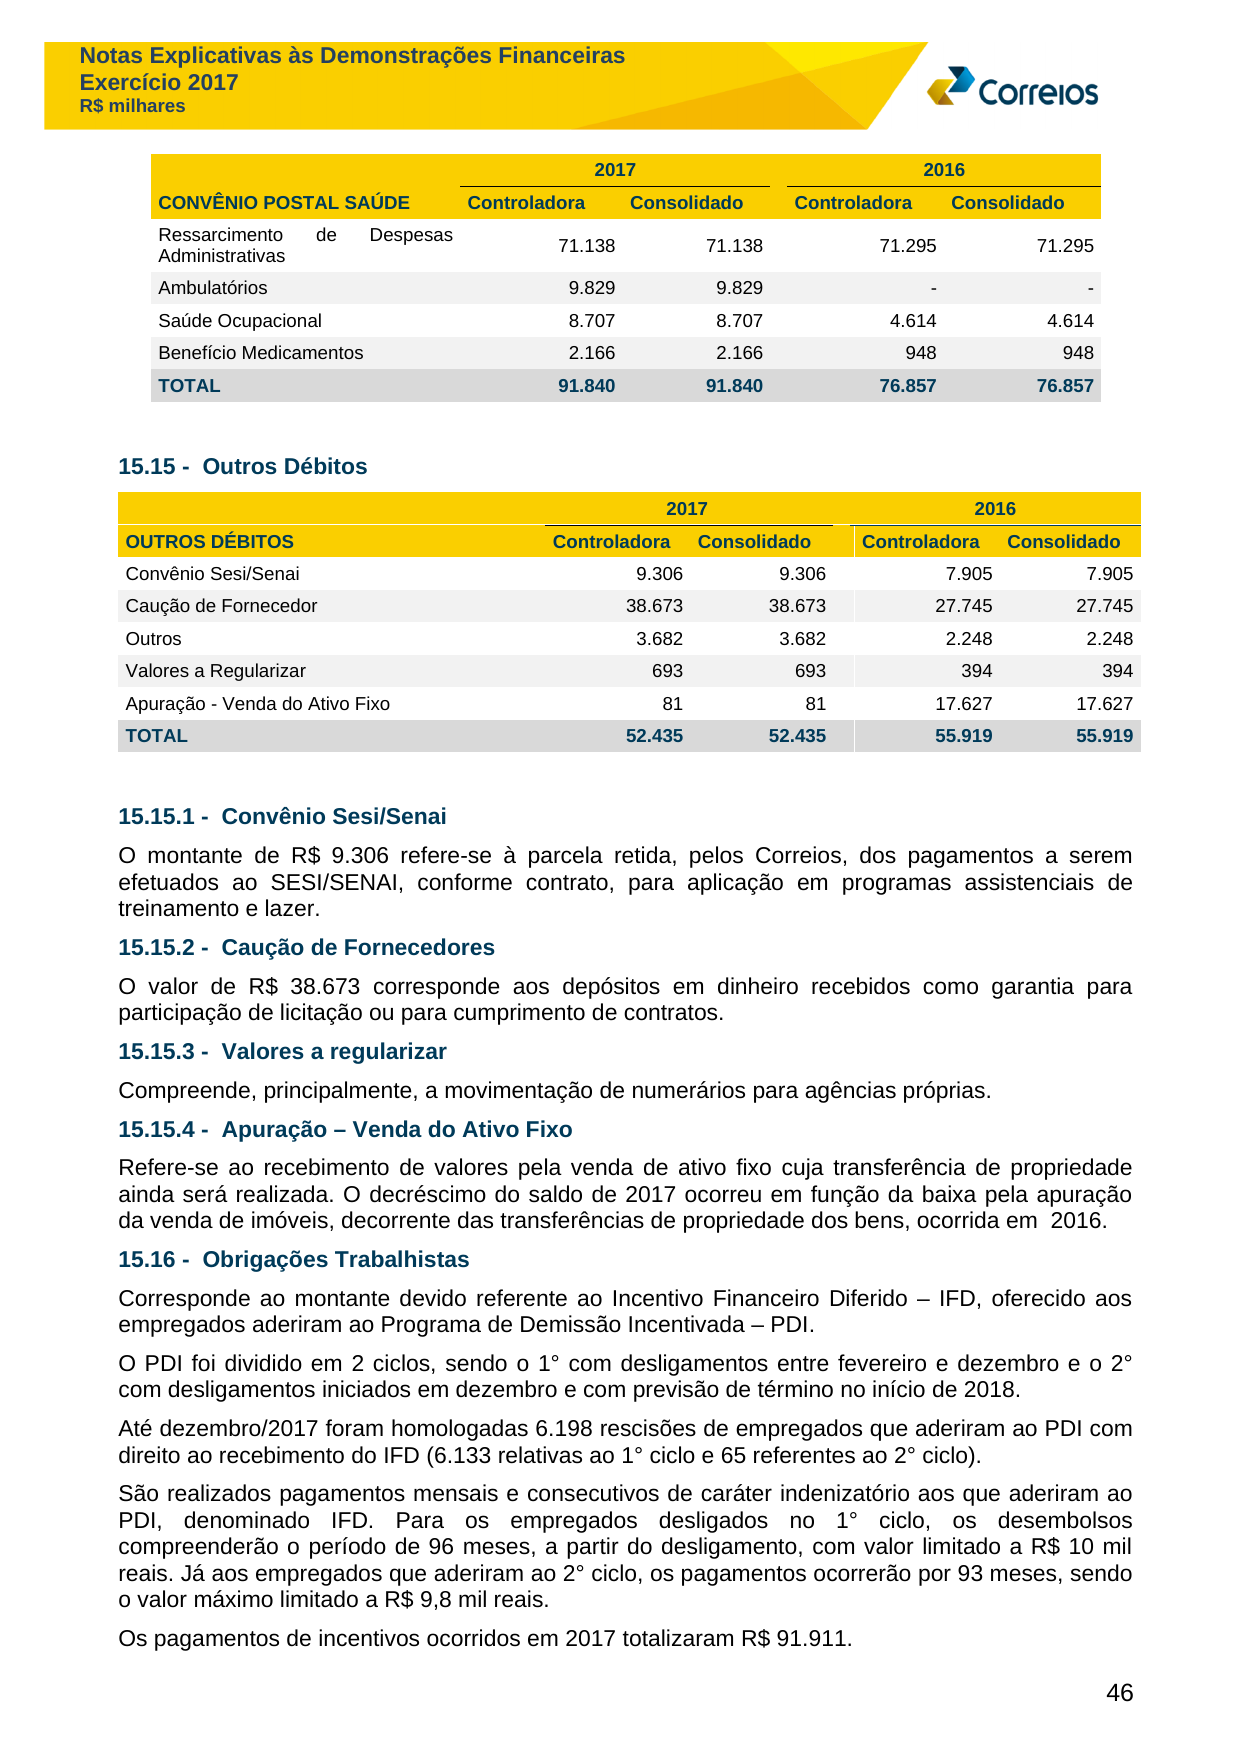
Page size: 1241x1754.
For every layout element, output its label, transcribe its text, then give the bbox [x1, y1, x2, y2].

text São realizados pagamentos mensais e consecutivos de caráter indenizatório aos que aderiram ao PDI, denominado IFD. Para os empregados desligados no 1° ciclo, os desembolsos compreenderão o período de 96 meses, a partir do desligamento, com valor limitado a R$ 10 mil reais. Já aos empregados que aderiram ao 2° ciclo, os pagamentos ocorrerão por 93 meses, sendo o valor máximo limitado a R$ 9,8 mil reais. [118, 1480, 1134, 1612]
table_cell 76.857 [787, 369, 944, 402]
subtitle Convênio Sesi/Senai [118, 803, 1134, 830]
table_cell 394 [1000, 655, 1141, 687]
text O PDI foi dividido em 2 ciclos, sendo o 1° com desligamentos entre fevereiro e dezembro e o 2° com desligamentos iniciados em dezembro e com previsão de término no início de 2018. [118, 1350, 1134, 1403]
table_cell 71.295 [787, 219, 944, 272]
table_cell [833, 525, 854, 557]
table_cell 81 [545, 687, 690, 719]
table_cell Ressarcimento de Despesas Administrativas [151, 219, 460, 272]
table_cell 27.745 [1000, 590, 1141, 622]
table_cell [770, 186, 787, 219]
table_cell 2.166 [460, 337, 623, 369]
table_cell 52.435 [690, 720, 833, 752]
table_cell 394 [855, 655, 1000, 687]
table_cell Caução de Fornecedor [118, 590, 545, 622]
table_cell Controladora [787, 187, 944, 219]
text Os pagamentos de incentivos ocorridos em 2017 totalizaram R$ 91.911. [118, 1625, 1134, 1651]
table_header [829, 492, 850, 524]
table_cell Saúde Ocupacional [151, 304, 460, 337]
table_cell 2.166 [623, 337, 770, 369]
subtitle Apuração – Venda do Ativo Fixo [118, 1116, 1134, 1142]
table_cell Outros [118, 622, 545, 654]
picture [44, 42, 1123, 130]
table_cell Valores a Regularizar [118, 655, 545, 687]
table_cell 55.919 [1000, 720, 1141, 752]
table_cell CONVÊNIO POSTAL SAÚDE [151, 186, 460, 219]
text Corresponde ao montante devido referente ao Incentivo Financeiro Diferido – IFD, oferecido aos empregados aderiram ao Programa de Demissão Incentivada – PDI. [118, 1285, 1134, 1337]
table_cell Consolidado [623, 187, 770, 219]
table_cell 17.627 [855, 687, 1000, 719]
table_cell [770, 219, 787, 272]
table_cell 38.673 [545, 590, 690, 622]
table_header 2016 [850, 492, 1141, 524]
text Refere-se ao recebimento de valores pela venda de ativo fixo cuja transferência de propriedade ainda será realizada. O decréscimo do saldo de 2017 ocorreu em função da baixa pela apuração da venda de imóveis, decorrente das transferências de propriedade dos bens, ocorrida em 2016. [118, 1154, 1134, 1233]
table_cell TOTAL [118, 720, 545, 752]
table_cell [833, 557, 854, 589]
table_cell 81 [690, 687, 833, 719]
table_cell - [787, 272, 944, 304]
table_cell Controladora [460, 187, 623, 219]
table_cell 91.840 [623, 369, 770, 402]
table_cell 2.248 [855, 622, 1000, 654]
table_header 2017 [460, 154, 770, 186]
text Compreende, principalmente, a movimentação de numerários para agências próprias. [118, 1077, 1134, 1103]
table_cell 2.248 [1000, 622, 1141, 654]
table_cell 17.627 [1000, 687, 1141, 719]
table_cell 9.829 [460, 272, 623, 304]
table_cell 3.682 [690, 622, 833, 654]
text O valor de R$ 38.673 corresponde aos depósitos em dinheiro recebidos como garantia para participação de licitação ou para cumprimento de contratos. [118, 973, 1134, 1025]
table_cell Ambulatórios [151, 272, 460, 304]
table_cell TOTAL [151, 369, 460, 402]
table_cell 52.435 [545, 720, 690, 752]
table_cell 693 [690, 655, 833, 687]
table_cell - [944, 272, 1101, 304]
text O montante de R$ 9.306 refere-se à parcela retida, pelos Correios, dos pagamentos a serem efetuados ao SESI/SENAI, conforme contrato, para aplicação em programas assistenciais de treinamento e lazer. [118, 842, 1134, 921]
table_cell 9.829 [623, 272, 770, 304]
table_header [770, 154, 787, 186]
table_cell 9.306 [690, 557, 833, 589]
table_cell 9.306 [545, 557, 690, 589]
table_cell 7.905 [1000, 557, 1141, 589]
table_cell Apuração - Venda do Ativo Fixo [118, 687, 545, 719]
table_cell [833, 622, 854, 654]
table_cell [770, 369, 787, 402]
table_cell [833, 590, 854, 622]
table_cell 55.919 [855, 720, 1000, 752]
table_cell 4.614 [787, 304, 944, 337]
table_cell [770, 272, 787, 304]
table_cell 8.707 [623, 304, 770, 337]
table_cell [833, 655, 854, 687]
table_cell Convênio Sesi/Senai [118, 557, 545, 589]
table_header 2016 [787, 154, 1101, 186]
table_cell Consolidado [944, 187, 1101, 219]
text Até dezembro/2017 foram homologadas 6.198 rescisões de empregados que aderiram ao PDI com direito ao recebimento do IFD (6.133 relativas ao 1° ciclo e 65 referentes ao 2° ciclo). [118, 1415, 1134, 1468]
table_cell [770, 337, 787, 369]
table_cell [770, 304, 787, 337]
table_cell Consolidado [1000, 526, 1141, 557]
table_cell 3.682 [545, 622, 690, 654]
table_cell Consolidado [690, 526, 833, 557]
table_cell [833, 687, 854, 719]
table_cell Controladora [855, 526, 1000, 557]
subtitle Outros Débitos [118, 453, 1134, 479]
table_cell 8.707 [460, 304, 623, 337]
table_cell 71.138 [460, 219, 623, 272]
table_header [118, 492, 545, 524]
table_cell 71.138 [623, 219, 770, 272]
table_cell 76.857 [944, 369, 1101, 402]
table_cell [833, 720, 854, 752]
table_cell OUTROS DÉBITOS [118, 525, 545, 557]
table_cell 948 [944, 337, 1101, 369]
table_cell 71.295 [944, 219, 1101, 272]
table_cell 4.614 [944, 304, 1101, 337]
table_cell 7.905 [855, 557, 1000, 589]
table_header 2017 [545, 492, 829, 524]
table_cell 91.840 [460, 369, 623, 402]
table_header [151, 154, 460, 186]
subtitle Caução de Fornecedores [118, 934, 1134, 960]
table_cell 948 [787, 337, 944, 369]
subtitle Valores a regularizar [118, 1038, 1134, 1064]
table_cell 693 [545, 655, 690, 687]
table_cell Controladora [545, 526, 690, 557]
table_cell 38.673 [690, 590, 833, 622]
table_cell 27.745 [855, 590, 1000, 622]
table_cell Benefício Medicamentos [151, 337, 460, 369]
subtitle Obrigações Trabalhistas [118, 1246, 1134, 1272]
